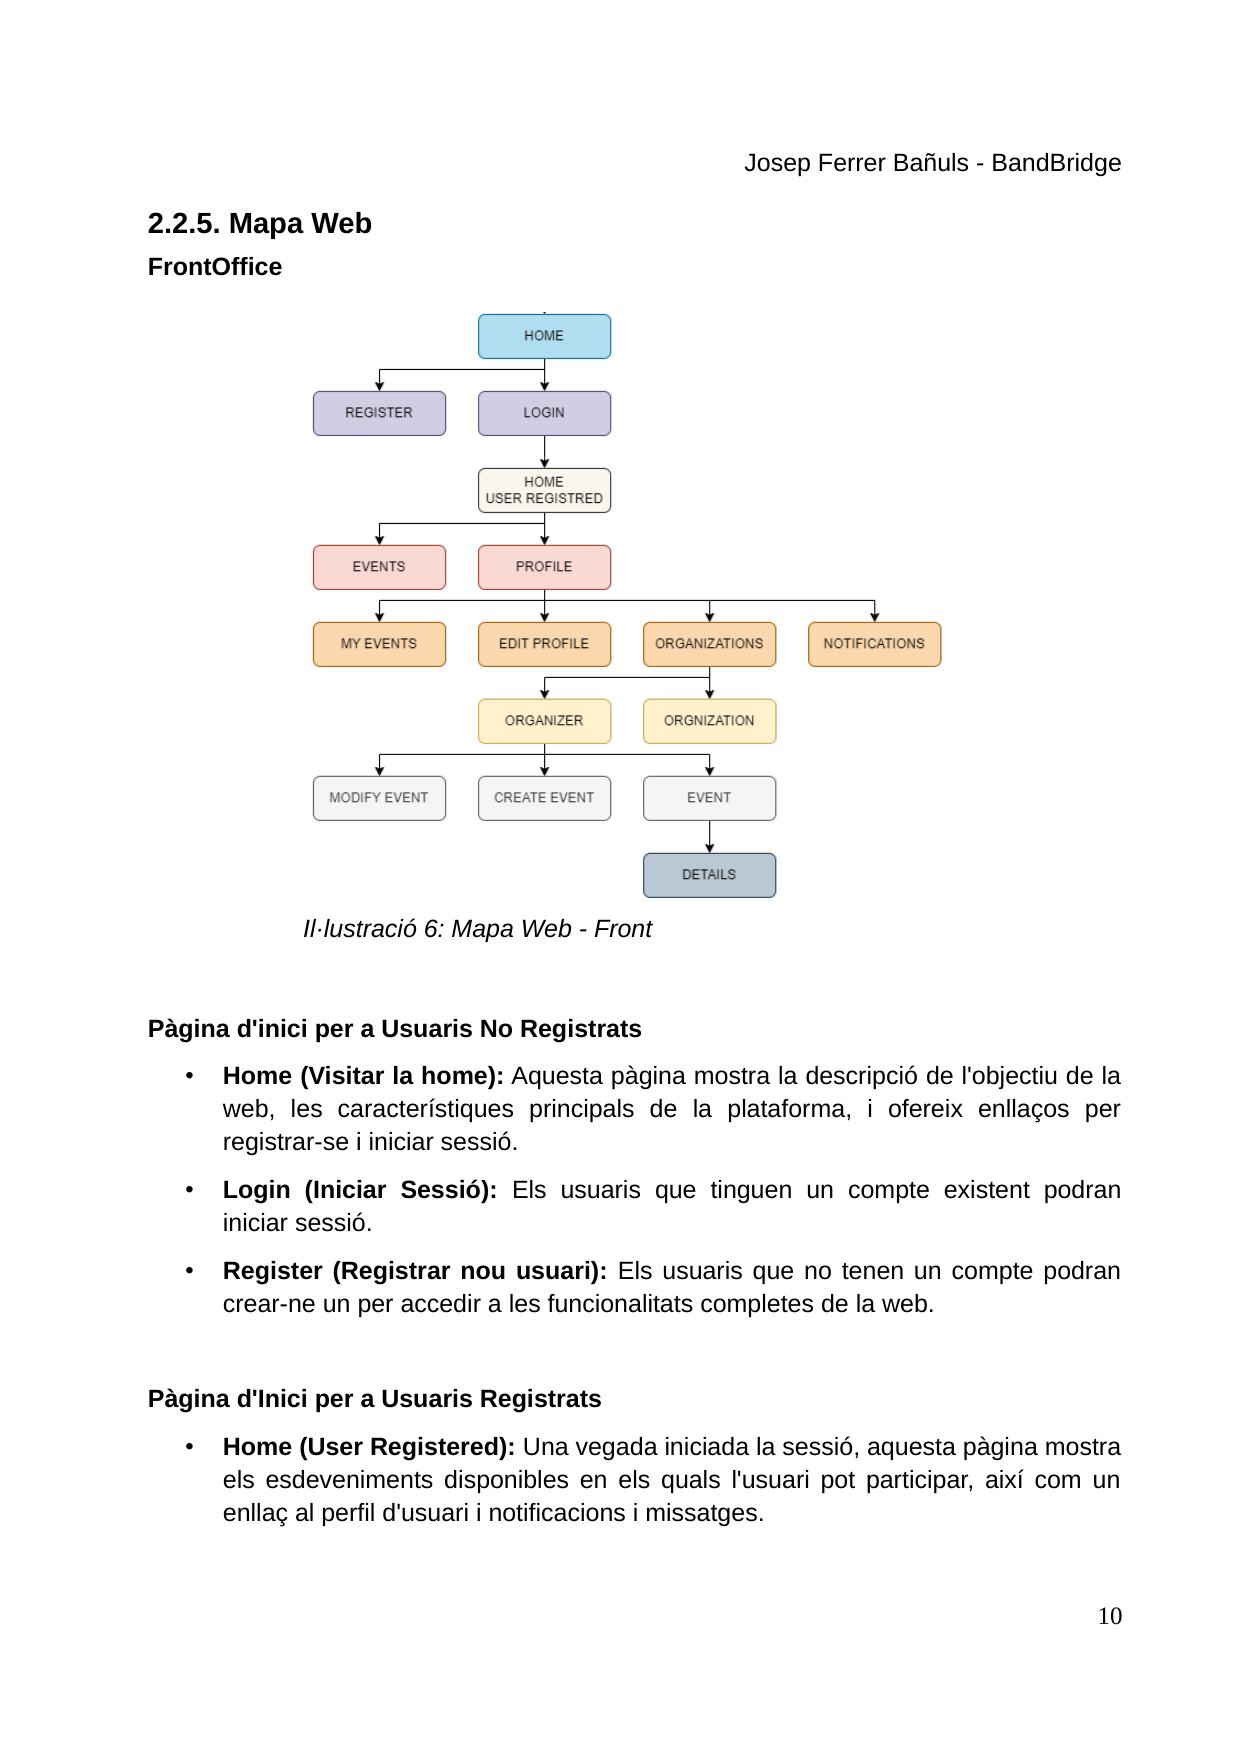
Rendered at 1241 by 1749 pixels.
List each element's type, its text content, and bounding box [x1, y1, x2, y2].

subtitle 2.2.5. Mapa Web [148, 206, 1122, 239]
text FrontOffice [148, 252, 1122, 281]
list Login (Iniciar Sessió): Els usuaris que tinguen un compte existent podran iniciar sessió. [185, 1175, 1122, 1237]
list Home (User Registered): Una vegada iniciada la sessió, aquesta pàgina mostra els esdeveniments disponibles en els quals l'usuari pot participar, així com un enllaç al perfil d'usuari i notificacions i missatges. [185, 1432, 1122, 1526]
list Home (Visitar la home): Aquesta pàgina mostra la descripció de l'objectiu de la web, les característiques principals de la plataforma, i ofereix enllaços per registrar-se i iniciar sessió. [185, 1061, 1122, 1156]
text Il·lustració 6: Mapa Web - Front [303, 312, 965, 942]
list Register (Registrar nou usuari): Els usuaris que no tenen un compte podran crear-ne un per accedir a les funcionalitats completes de la web. [185, 1256, 1122, 1317]
text Pàgina d'inici per a Usuaris No Registrats [148, 1013, 1122, 1042]
text Pàgina d'Inici per a Usuaris Registrats [148, 1384, 1122, 1413]
